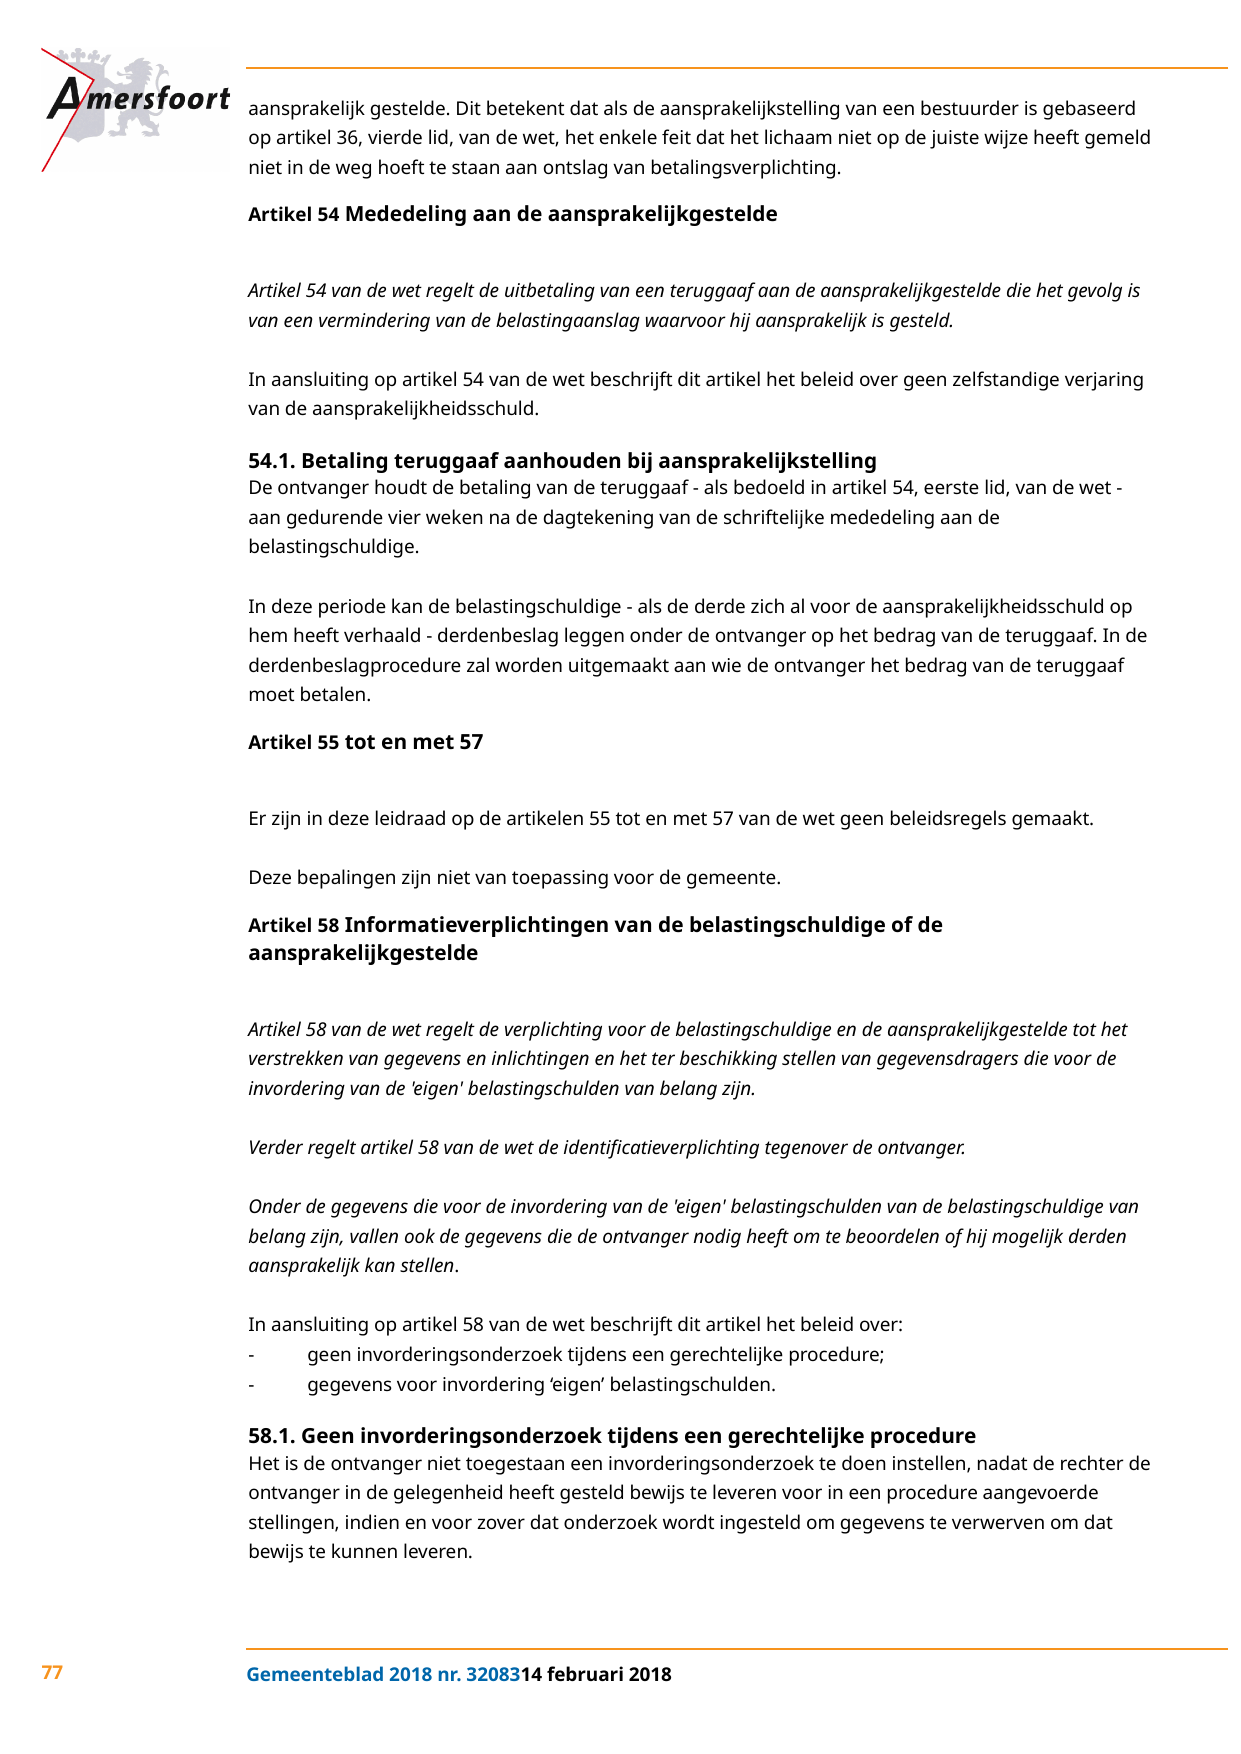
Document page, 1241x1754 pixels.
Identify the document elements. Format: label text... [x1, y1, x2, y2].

text Onder de gegevens die voor de invordering van de 'eigen' belastingschulden van de belastingschuldige van belang zijn, vallen ook de gegevens die de ontvanger nodig heeft om te beoordelen of hij mogelijk derden aansprakelijk kan stellen. [248, 1193, 1152, 1278]
text In aansluiting op artikel 54 van de wet beschrijft dit artikel het beleid over geen zelfstandige verjaring van de aansprakelijkheidsschuld. [248, 366, 1152, 421]
text Deze bepalingen zijn niet van toepassing voor de gemeente. [248, 864, 1152, 890]
text Er zijn in deze leidraad op de artikelen 55 tot en met 57 van de wet geen beleidsregels gemaakt. [248, 805, 1152, 831]
text 54.1. Betaling teruggaaf aanhouden bij aansprakelijkstelling [248, 446, 1152, 474]
text In deze periode kan de belastingschuldige - als de derde zich al voor de aansprakelijkheidsschuld op hem heeft verhaald - derdenbeslag leggen onder de ontvanger op het bedrag van de teruggaaf. In de derdenbeslagprocedure zal worden uitgemaakt aan wie de ontvanger het bedrag van de teruggaaf moet betalen. [248, 593, 1152, 707]
text Artikel 54 Mededeling aan de aansprakelijkgestelde [248, 199, 1152, 228]
text aansprakelijk gestelde. Dit betekent dat als de aansprakelijkstelling van een bestuurder is gebaseerd op artikel 36, vierde lid, van de wet, het enkele feit dat het lichaam niet op de juiste wijze heeft gemeld niet in de weg hoeft te staan aan ontslag van betalingsverplichting. [248, 95, 1152, 180]
text 58.1. Geen invorderingsonderzoek tijdens een gerechtelijke procedure [248, 1421, 1152, 1450]
picture [41, 47, 231, 172]
text Artikel 54 van de wet regelt de uitbetaling van een teruggaaf aan de aansprakelijkgestelde die het gevolg is van een vermindering van de belastingaanslag waarvoor hij aansprakelijk is gesteld. [248, 277, 1152, 333]
text Artikel 55 tot en met 57 [248, 727, 1152, 756]
text Artikel 58 van de wet regelt de verplichting voor de belastingschuldige en de aansprakelijkgestelde tot het verstrekken van gegevens en inlichtingen en het ter beschikking stellen van gegevensdragers die voor de invordering van de 'eigen' belastingschulden van belang zijn. [248, 1016, 1152, 1101]
text In aansluiting op artikel 58 van de wet beschrijft dit artikel het beleid over: [248, 1312, 1152, 1337]
list geen invorderingsonderzoek tijdens een gerechtelijke procedure; [248, 1341, 1152, 1367]
text De ontvanger houdt de betaling van de teruggaaf - als bedoeld in artikel 54, eerste lid, van de wet - aan gedurende vier weken na de dagtekening van de schriftelijke mededeling aan de belastingschuldige. [248, 474, 1152, 559]
text Verder regelt artikel 58 van de wet de identificatieverplichting tegenover de ontvanger. [248, 1134, 1152, 1160]
text Het is de ontvanger niet toegestaan een invorderingsonderzoek te doen instellen, nadat de rechter de ontvanger in de gelegenheid heeft gesteld bewijs te leveren voor in een procedure aangevoerde stellingen, indien en voor zover dat onderzoek wordt ingesteld om gegevens te verwerven om dat bewijs te kunnen leveren. [248, 1450, 1152, 1564]
text Artikel 58 Informatieverplichtingen van de belastingschuldige of de aansprakelijkgestelde [248, 910, 1152, 967]
list gegevens voor invordering ‘eigen’ belastingschulden. [248, 1371, 1152, 1397]
